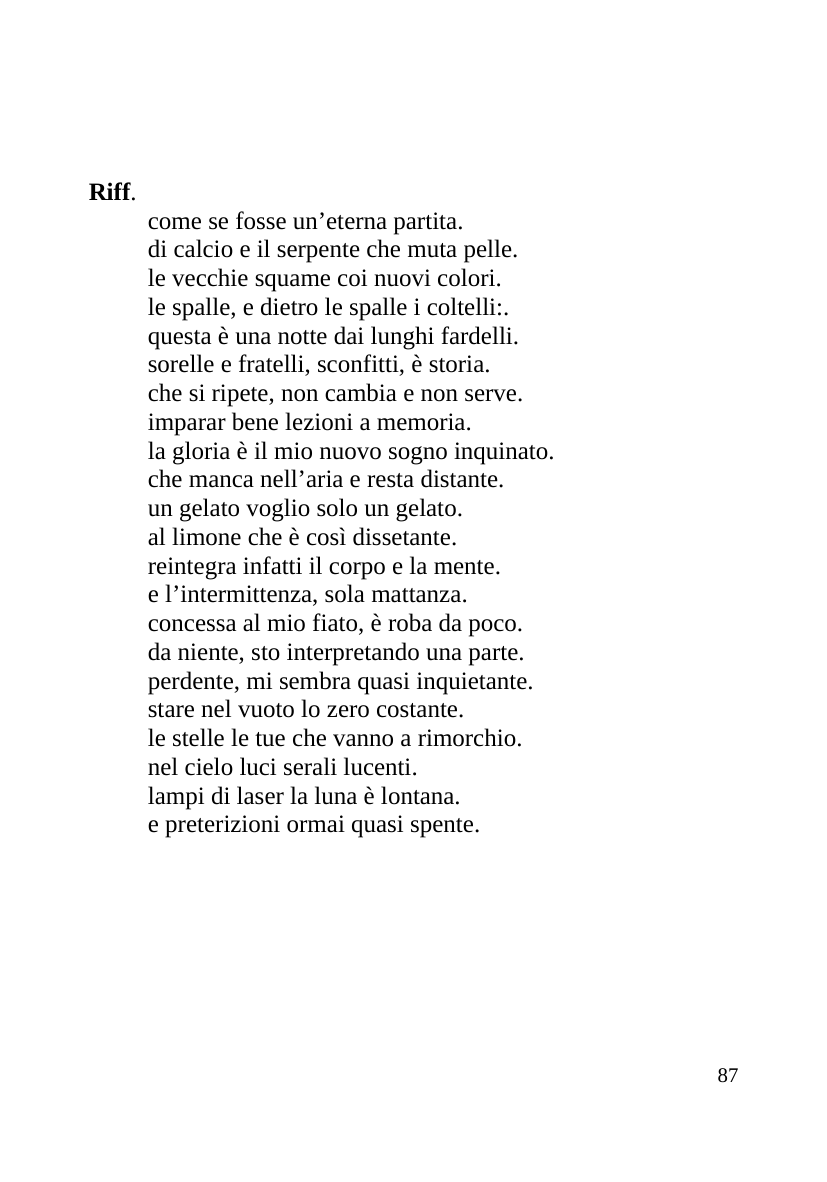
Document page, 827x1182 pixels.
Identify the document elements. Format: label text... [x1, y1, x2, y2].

text stare nel vuoto lo zero costante. [148, 694, 738, 723]
text e preterizioni ormai quasi spente. [148, 809, 738, 838]
text Riff. [88, 177, 738, 206]
text come se fosse un’eterna partita. [148, 206, 738, 234]
text nel cielo luci serali lucenti. [148, 752, 738, 781]
text concessa al mio fiato, è roba da poco. [148, 608, 738, 637]
text che si ripete, non cambia e non serve. [148, 378, 738, 407]
text da niente, sto interpretando una parte. [148, 637, 738, 666]
text le stelle le tue che vanno a rimorchio. [148, 723, 738, 752]
text perdente, mi sembra quasi inquietante. [148, 666, 738, 694]
text lampi di laser la luna è lontana. [148, 781, 738, 809]
text al limone che è così dissetante. [148, 522, 738, 551]
text imparar bene lezioni a memoria. [148, 407, 738, 436]
text reintegra infatti il corpo e la mente. [148, 551, 738, 579]
text le spalle, e dietro le spalle i coltelli:. [148, 292, 738, 321]
text che manca nell’aria e resta distante. [148, 464, 738, 493]
text le vecchie squame coi nuovi colori. [148, 263, 738, 292]
text la gloria è il mio nuovo sogno inquinato. [148, 436, 738, 464]
text un gelato voglio solo un gelato. [148, 493, 738, 522]
text questa è una notte dai lunghi fardelli. [148, 321, 738, 349]
text di calcio e il serpente che muta pelle. [148, 234, 738, 263]
text sorelle e fratelli, sconfitti, è storia. [148, 349, 738, 378]
text e l’intermittenza, sola mattanza. [148, 579, 738, 608]
